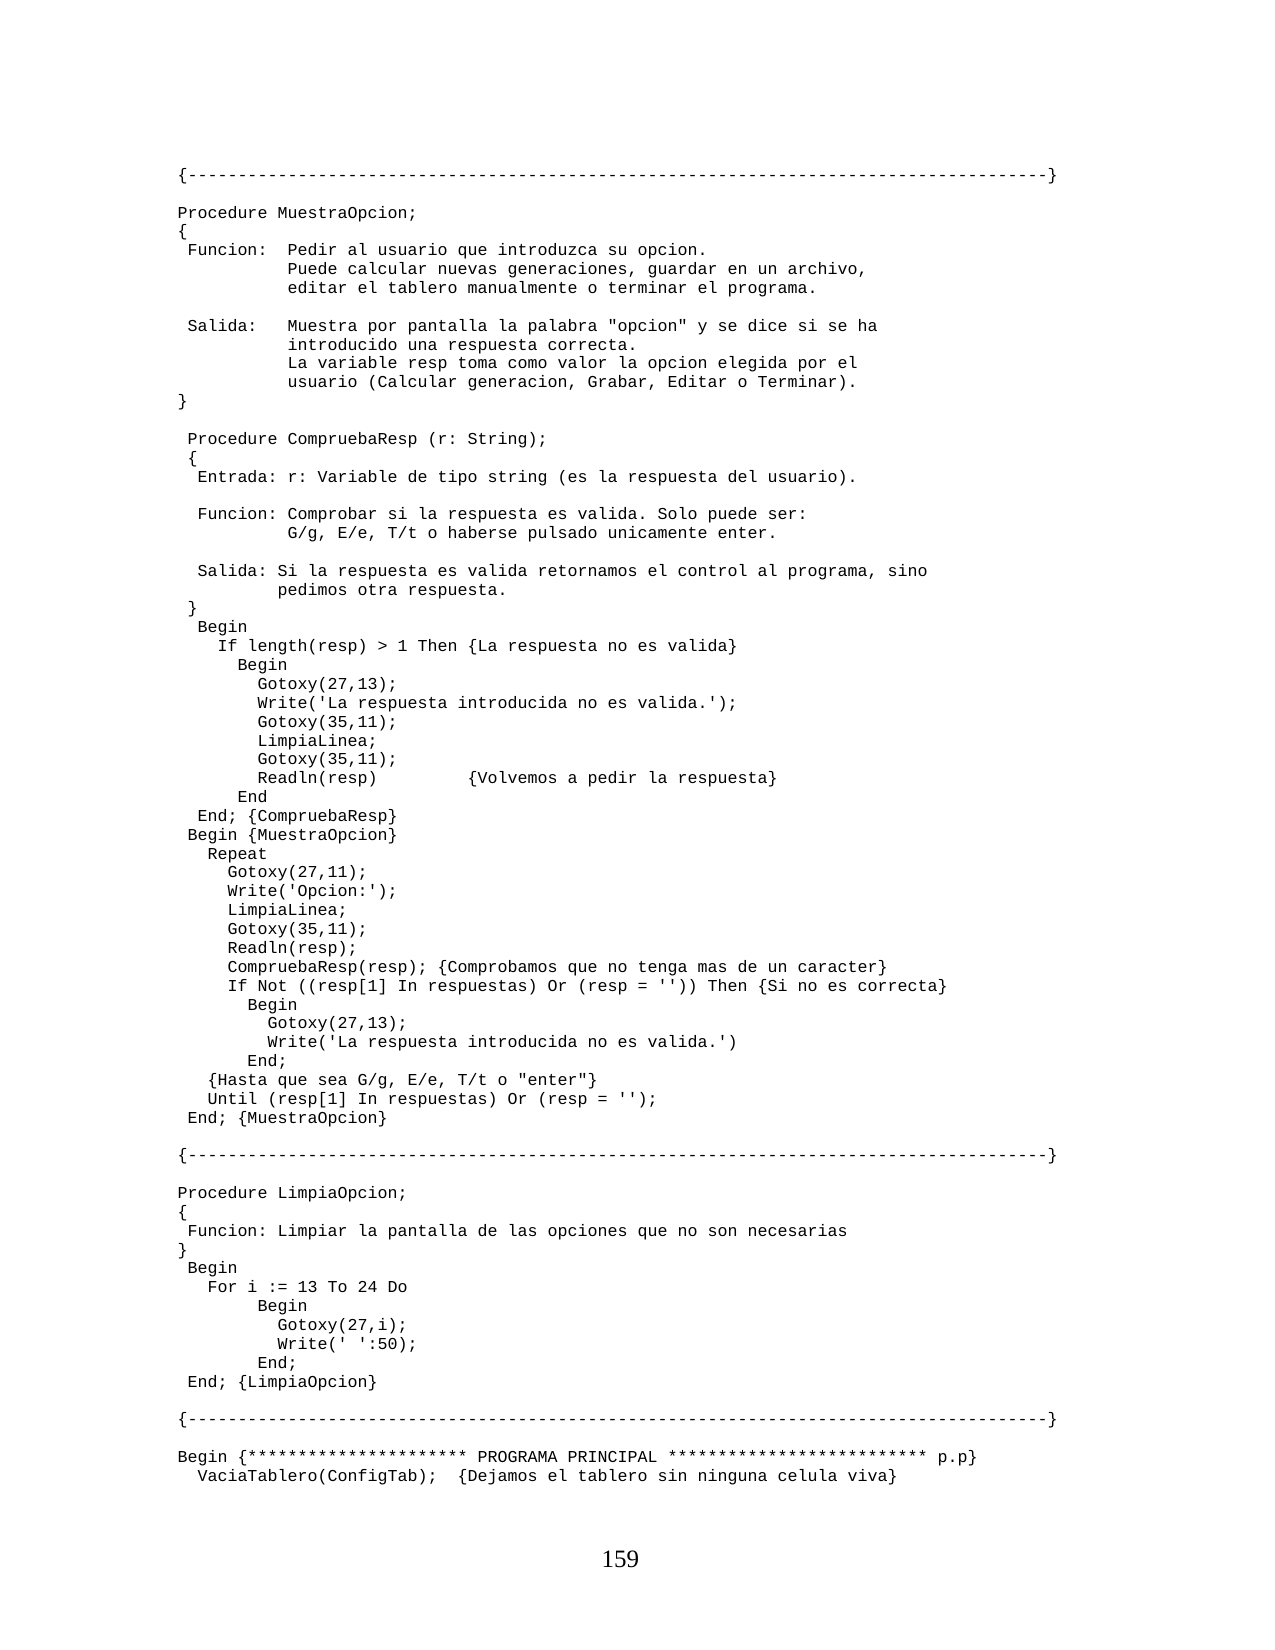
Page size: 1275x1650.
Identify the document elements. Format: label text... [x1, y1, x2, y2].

text { [177, 1203, 1098, 1222]
text {Hasta que sea G/g, E/e, T/t o "enter"} [177, 1071, 1098, 1090]
text Repeat [177, 845, 1098, 864]
text { [177, 223, 1098, 242]
text Begin [177, 657, 1098, 676]
text Write('La respuesta introducida no es valida.'); [177, 694, 1098, 713]
text Funcion: Pedir al usuario que introduzca su opcion. [177, 242, 1098, 261]
text } [177, 393, 1098, 412]
text Gotoxy(35,11); [177, 713, 1098, 732]
text Write('La respuesta introducida no es valida.') [177, 1034, 1098, 1053]
text Salida: Muestra por pantalla la palabra "opcion" y se dice si se ha [177, 317, 1098, 336]
text Procedure CompruebaResp (r: String); [177, 430, 1098, 449]
text Procedure MuestraOpcion; [177, 204, 1098, 223]
text Gotoxy(27,13); [177, 1015, 1098, 1034]
text } [177, 1241, 1098, 1260]
text {--------------------------------------------------------------------------------------} [177, 1147, 1098, 1166]
text La variable resp toma como valor la opcion elegida por el [177, 355, 1098, 374]
text Readln(resp) {Volvemos a pedir la respuesta} [177, 770, 1098, 789]
text Write(' ':50); [177, 1335, 1098, 1354]
text pedimos otra respuesta. [177, 581, 1098, 600]
text Begin [177, 619, 1098, 638]
text Begin [177, 996, 1098, 1015]
text End; {MuestraOpcion} [177, 1109, 1098, 1128]
text LimpiaLinea; [177, 732, 1098, 751]
text {--------------------------------------------------------------------------------------} [177, 166, 1098, 185]
text Gotoxy(27,13); [177, 676, 1098, 694]
text End [177, 789, 1098, 807]
text End; [177, 1053, 1098, 1071]
text Gotoxy(35,11); [177, 751, 1098, 770]
text editar el tablero manualmente o terminar el programa. [177, 279, 1098, 298]
text End; {CompruebaResp} [177, 807, 1098, 826]
text If Not ((resp[1] In respuestas) Or (resp = '')) Then {Si no es correcta} [177, 977, 1098, 996]
text { [177, 449, 1098, 468]
text } [177, 600, 1098, 619]
text Begin {********************** PROGRAMA PRINCIPAL ************************** p.p} [177, 1448, 1098, 1467]
text End; {LimpiaOpcion} [177, 1373, 1098, 1392]
text Puede calcular nuevas generaciones, guardar en un archivo, [177, 261, 1098, 279]
text End; [177, 1354, 1098, 1373]
text Funcion: Comprobar si la respuesta es valida. Solo puede ser: [177, 506, 1098, 525]
text Begin {MuestraOpcion} [177, 826, 1098, 845]
text Gotoxy(27,i); [177, 1317, 1098, 1335]
text VaciaTablero(ConfigTab); {Dejamos el tablero sin ninguna celula viva} [177, 1467, 1098, 1486]
text introducido una respuesta correcta. [177, 336, 1098, 355]
text CompruebaResp(resp); {Comprobamos que no tenga mas de un caracter} [177, 958, 1098, 977]
text G/g, E/e, T/t o haberse pulsado unicamente enter. [177, 525, 1098, 543]
text Begin [177, 1260, 1098, 1279]
text Entrada: r: Variable de tipo string (es la respuesta del usuario). [177, 468, 1098, 487]
text Procedure LimpiaOpcion; [177, 1184, 1098, 1203]
text Gotoxy(35,11); [177, 921, 1098, 939]
text For i := 13 To 24 Do [177, 1279, 1098, 1298]
text Salida: Si la respuesta es valida retornamos el control al programa, sino [177, 562, 1098, 581]
text Until (resp[1] In respuestas) Or (resp = ''); [177, 1090, 1098, 1109]
text If length(resp) > 1 Then {La respuesta no es valida} [177, 638, 1098, 657]
text Gotoxy(27,11); [177, 864, 1098, 883]
text Begin [177, 1298, 1098, 1317]
text Funcion: Limpiar la pantalla de las opciones que no son necesarias [177, 1222, 1098, 1241]
text {--------------------------------------------------------------------------------------} [177, 1411, 1098, 1430]
text Readln(resp); [177, 939, 1098, 958]
text LimpiaLinea; [177, 902, 1098, 921]
text Write('Opcion:'); [177, 883, 1098, 902]
text usuario (Calcular generacion, Grabar, Editar o Terminar). [177, 374, 1098, 393]
